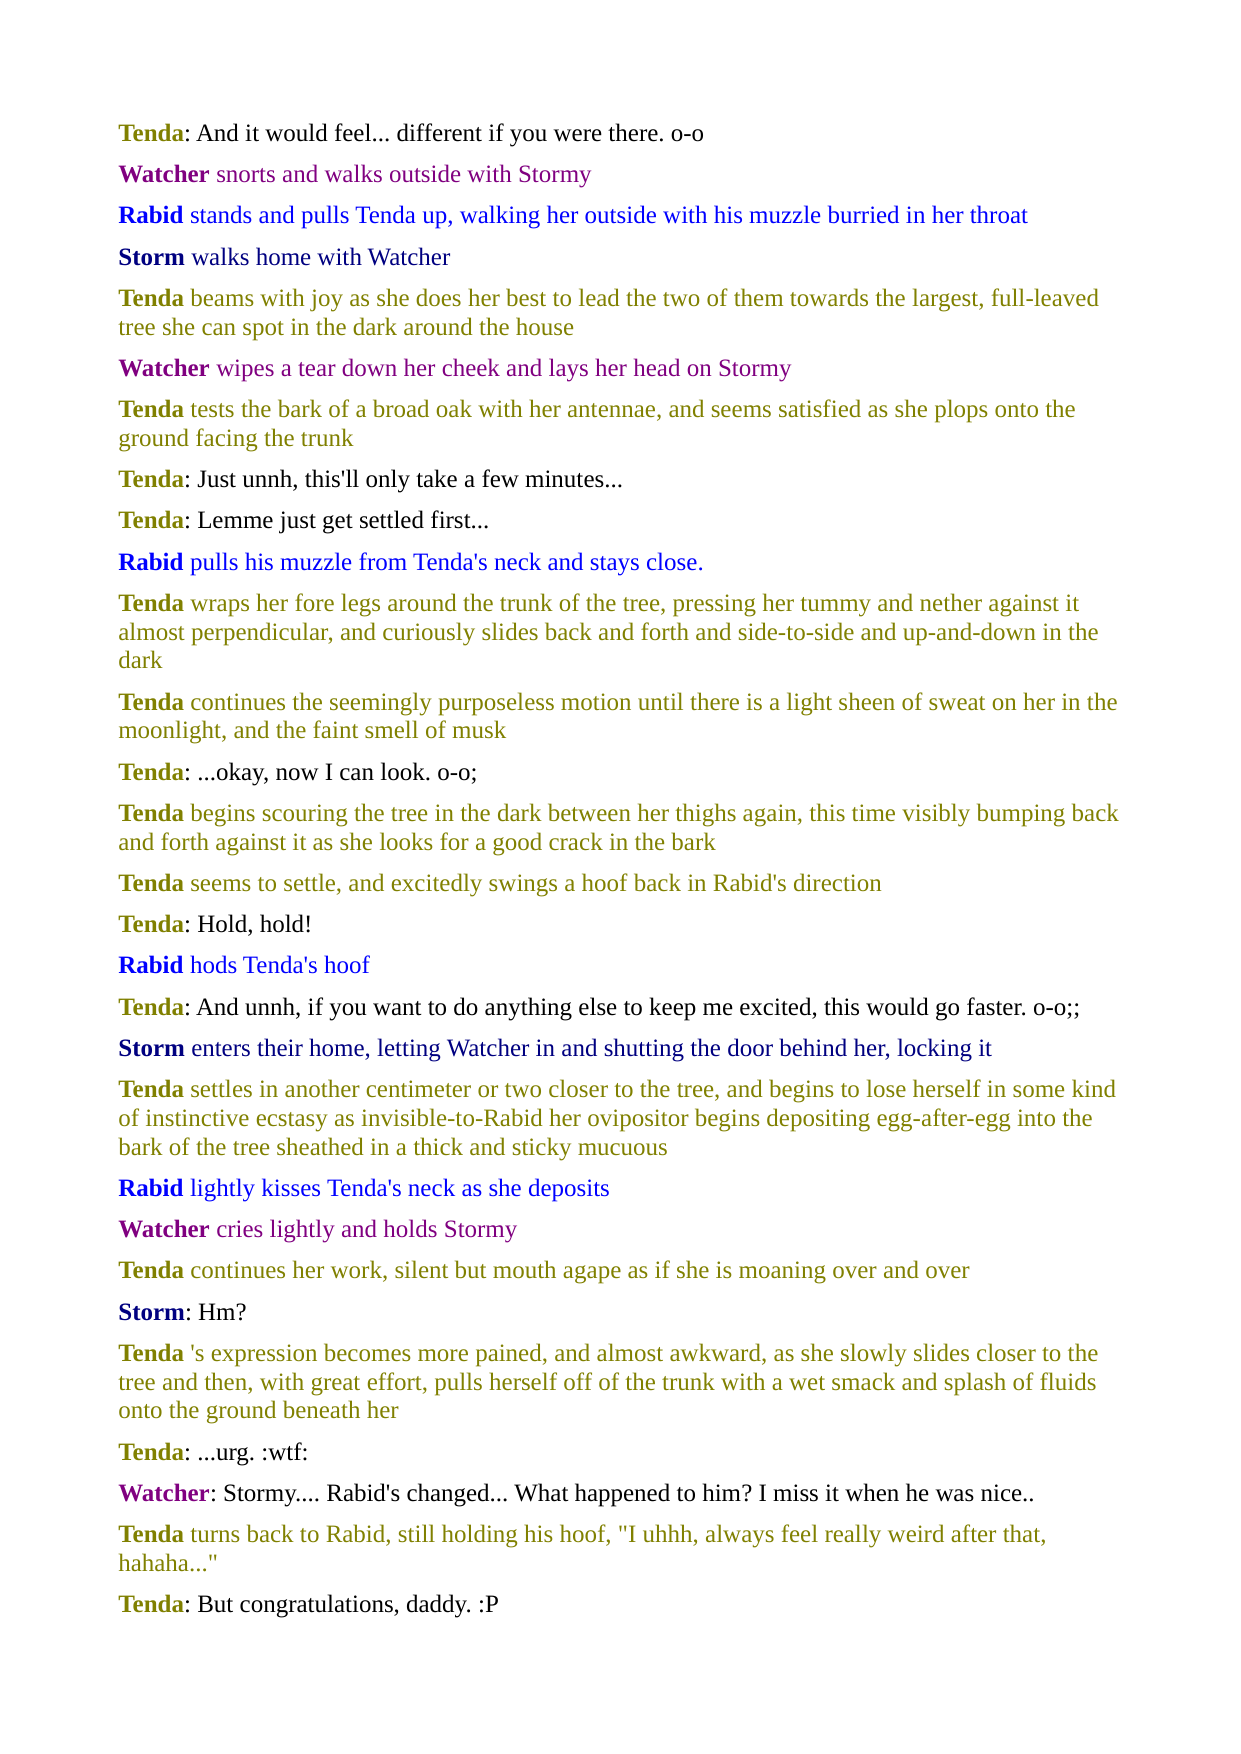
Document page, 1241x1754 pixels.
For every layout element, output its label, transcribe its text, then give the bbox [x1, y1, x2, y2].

text Tenda tests the bark of a broad oak with her antennae, and seems satisfied as she plops onto the ground facing the trunk [118, 394, 1122, 452]
text Tenda settles in another centimeter or two closer to the tree, and begins to lose herself in some kind of instinctive ecstasy as invisible-to-Rabid her ovipositor begins depositing egg-after-egg into the bark of the tree sheathed in a thick and sticky mucuous [118, 1074, 1122, 1161]
text Rabid stands and pulls Tenda up, walking her outside with his muzzle burried in her throat [118, 201, 1122, 229]
text Rabid lightly kisses Tenda's neck as she deposits [118, 1173, 1122, 1202]
text Tenda: Just unnh, this'll only take a few minutes... [118, 464, 1122, 493]
text Tenda: And unnh, if you want to do anything else to keep me excited, this would go faster. o-o;; [118, 992, 1122, 1021]
text Tenda: But congratulations, daddy. :P [118, 1589, 1122, 1618]
text Tenda seems to settle, and excitedly swings a hoof back in Rabid's direction [118, 868, 1122, 897]
text Tenda 's expression becomes more pained, and almost awkward, as she slowly slides closer to the tree and then, with great effort, pulls herself off of the trunk with a wet smack and splash of fluids onto the ground beneath her [118, 1338, 1122, 1424]
text Rabid pulls his muzzle from Tenda's neck and stays close. [118, 547, 1122, 576]
text Watcher cries lightly and holds Stormy [118, 1214, 1122, 1243]
text Storm walks home with Watcher [118, 242, 1122, 271]
text Tenda: And it would feel... different if you were there. o-o [118, 118, 1122, 147]
text Tenda continues her work, silent but mouth agape as if she is moaning over and over [118, 1256, 1122, 1284]
text Watcher: Stormy.... Rabid's changed... What happened to him? I miss it when he was nice.. [118, 1478, 1122, 1507]
text Tenda wraps her fore legs around the trunk of the tree, pressing her tummy and nether against it almost perpendicular, and curiously slides back and forth and side-to-side and up-and-down in the dark [118, 588, 1122, 674]
text Storm enters their home, letting Watcher in and shutting the door behind her, locking it [118, 1033, 1122, 1062]
text Tenda continues the seemingly purposeless motion until there is a light sheen of sweat on her in the moonlight, and the faint smell of musk [118, 687, 1122, 744]
text Tenda beams with joy as she does her best to lead the two of them towards the largest, full-leaved tree she can spot in the dark around the house [118, 283, 1122, 341]
text Watcher wipes a tear down her cheek and lays her head on Stormy [118, 353, 1122, 382]
text Tenda: ...okay, now I can look. o-o; [118, 757, 1122, 786]
text Tenda: Lemme just get settled first... [118, 506, 1122, 534]
text Tenda begins scouring the tree in the dark between her thighs again, this time visibly bumping back and forth against it as she looks for a good crack in the bark [118, 798, 1122, 856]
text Tenda turns back to Rabid, still holding his hoof, "I uhhh, always feel really weird after that, hahaha..." [118, 1519, 1122, 1577]
text Watcher snorts and walks outside with Stormy [118, 159, 1122, 188]
text Tenda: ...urg. :wtf: [118, 1437, 1122, 1466]
text Storm: Hm? [118, 1297, 1122, 1326]
text Rabid hods Tenda's hoof [118, 951, 1122, 979]
text Tenda: Hold, hold! [118, 909, 1122, 938]
